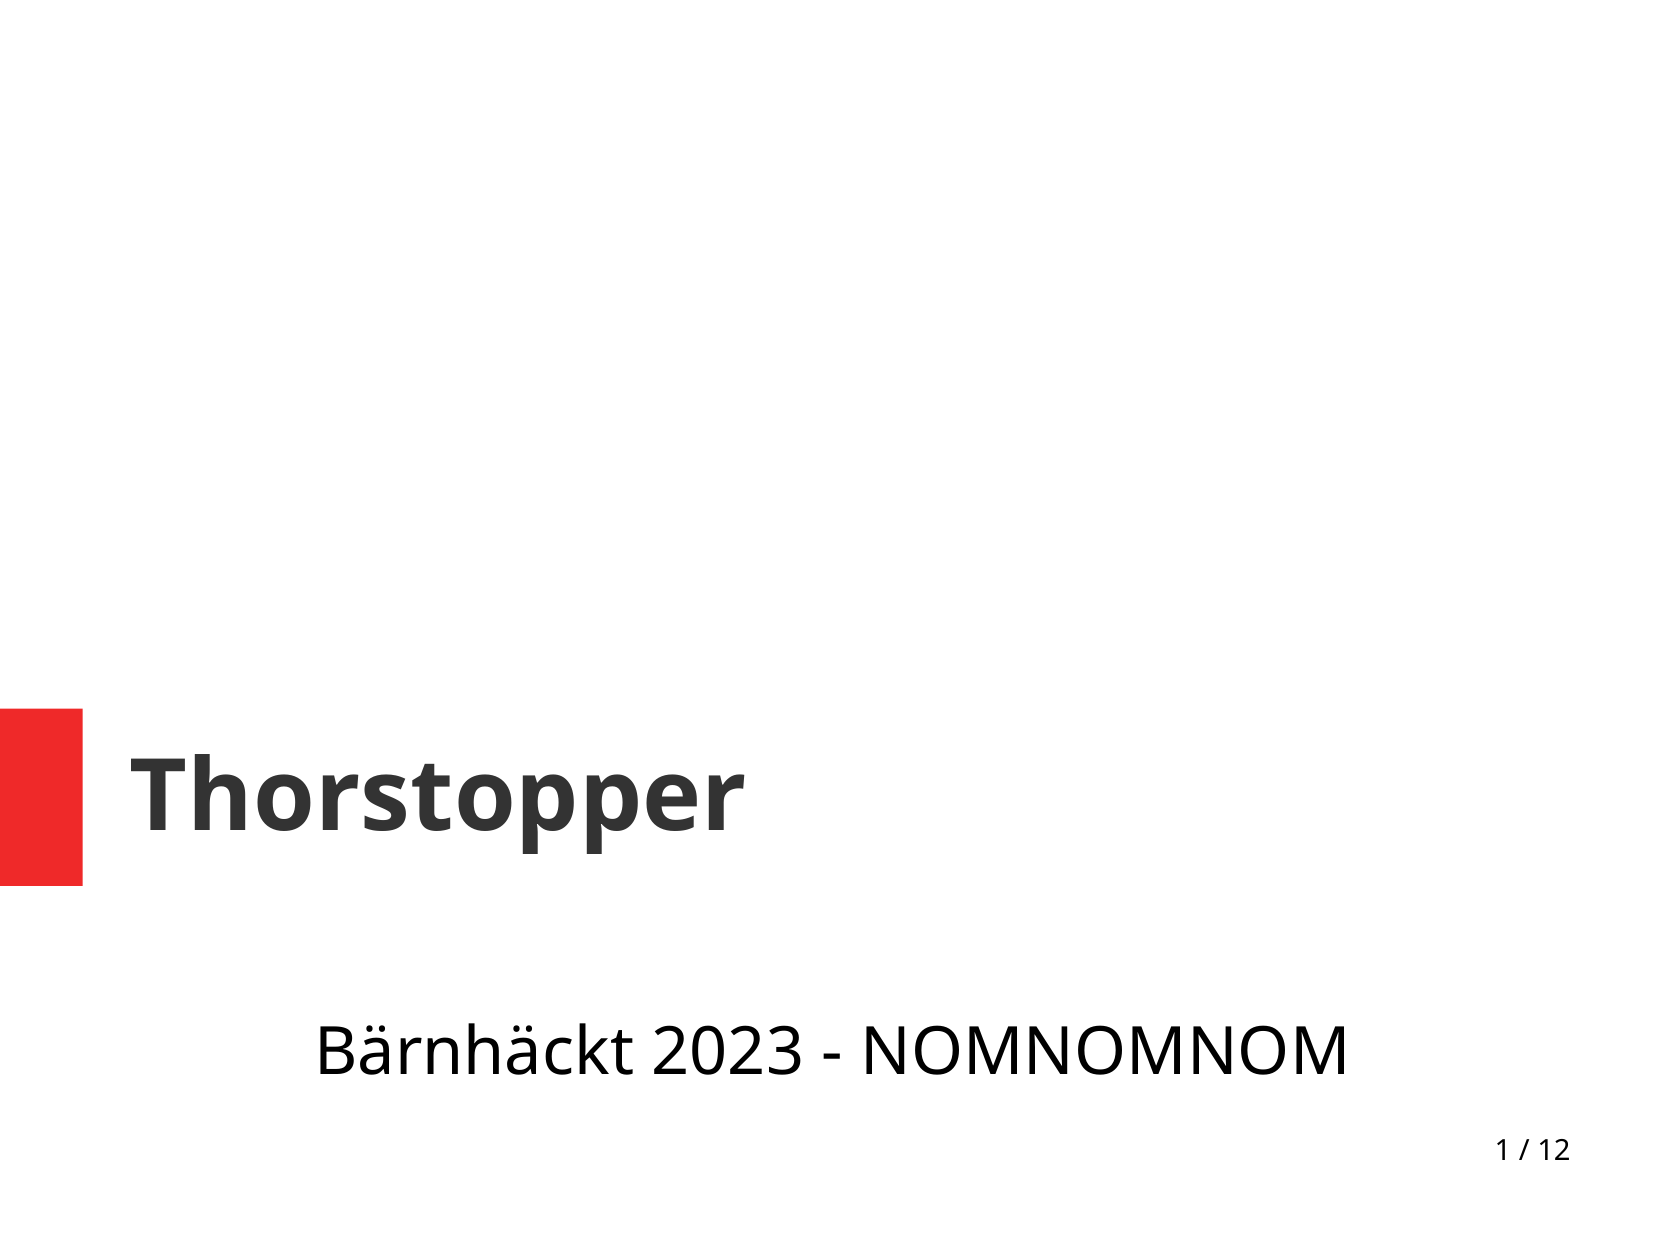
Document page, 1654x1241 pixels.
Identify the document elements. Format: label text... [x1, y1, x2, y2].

title Thorstopper [129, 655, 1536, 928]
subtitle Bärnhäckt 2023 - NOMNOMNOM [129, 968, 1536, 1130]
